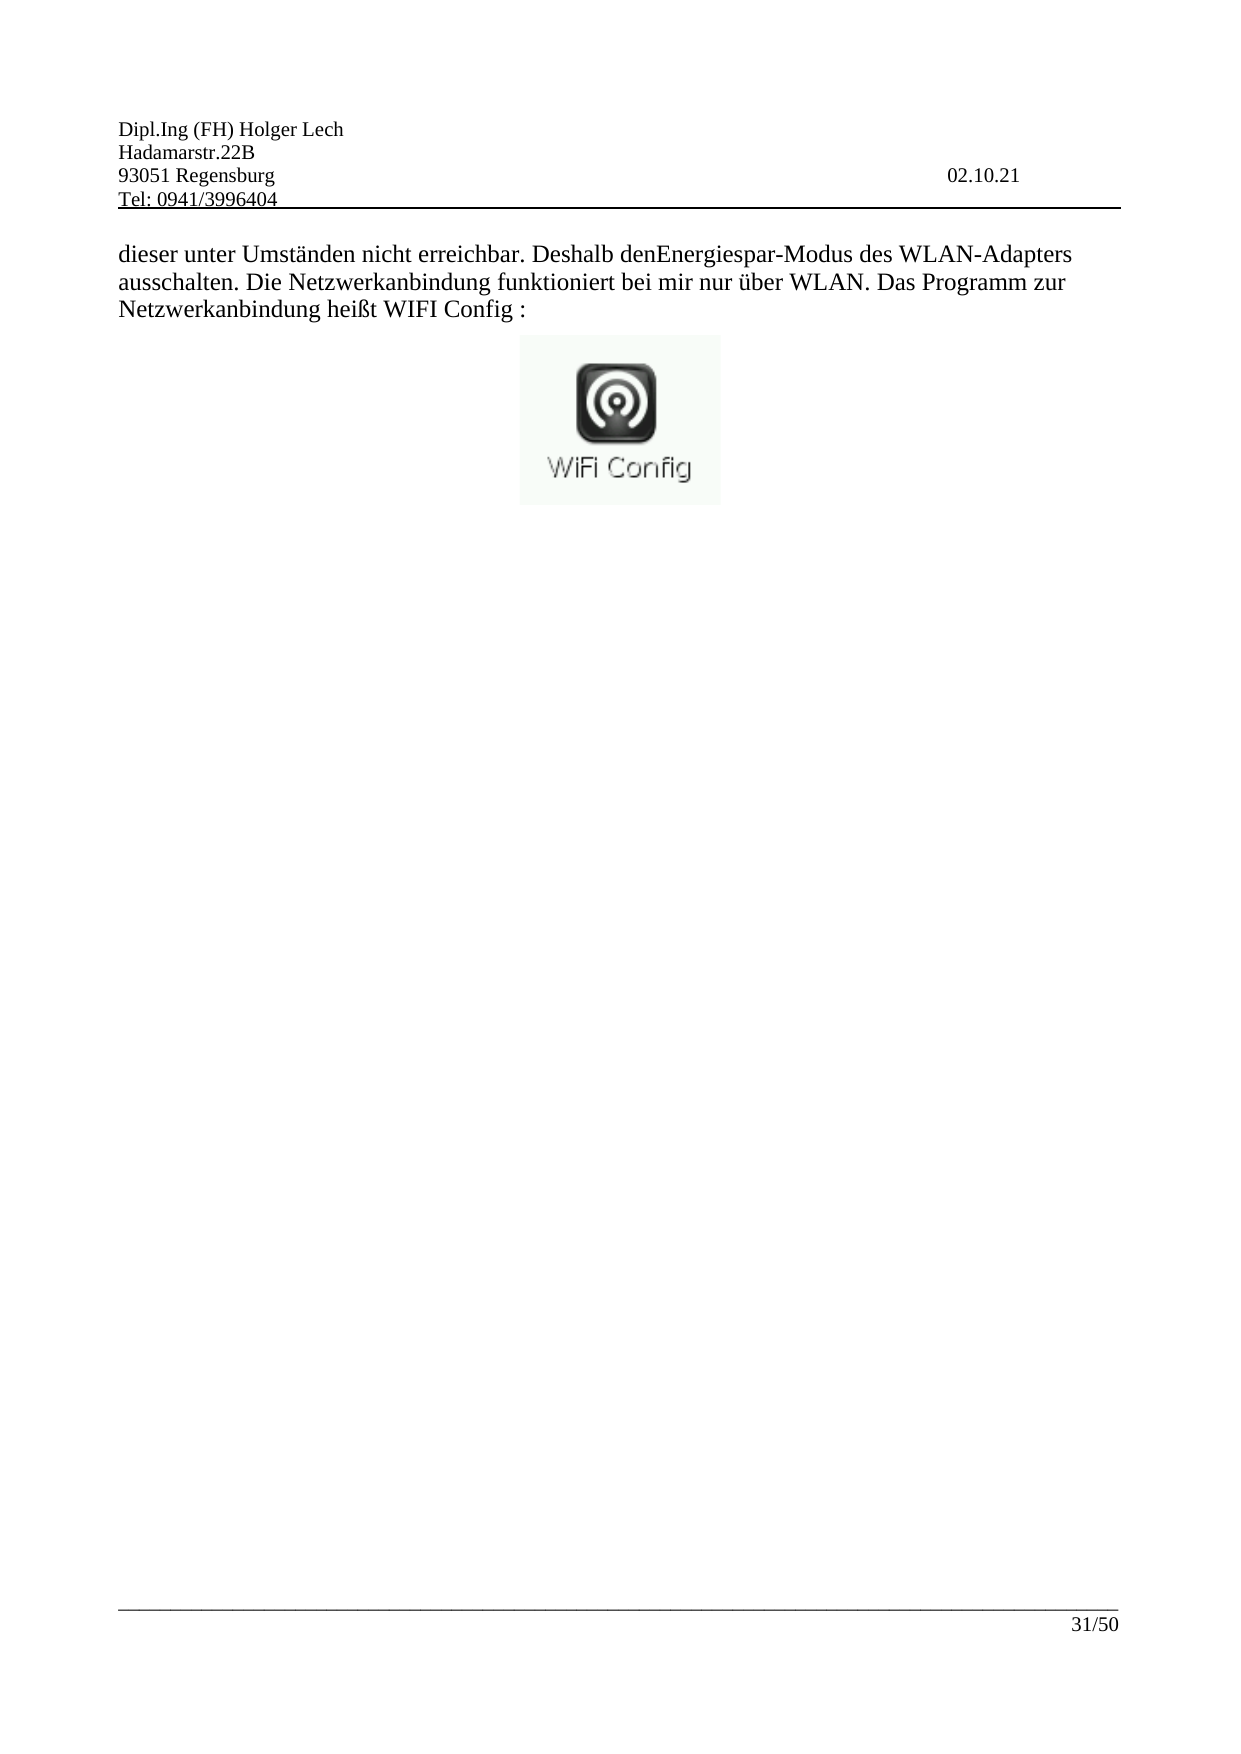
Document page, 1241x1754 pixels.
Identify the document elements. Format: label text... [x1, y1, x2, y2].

text dieser unter Umständen nicht erreichbar. Deshalb denEnergiespar-Modus des WLAN-Adapters ausschalten. Die Netzwerkanbindung funktioniert bei mir nur über WLAN. Das Programm zur Netzwerkanbindung heißt WIFI Config : [118, 240, 1122, 323]
picture [519, 335, 721, 505]
